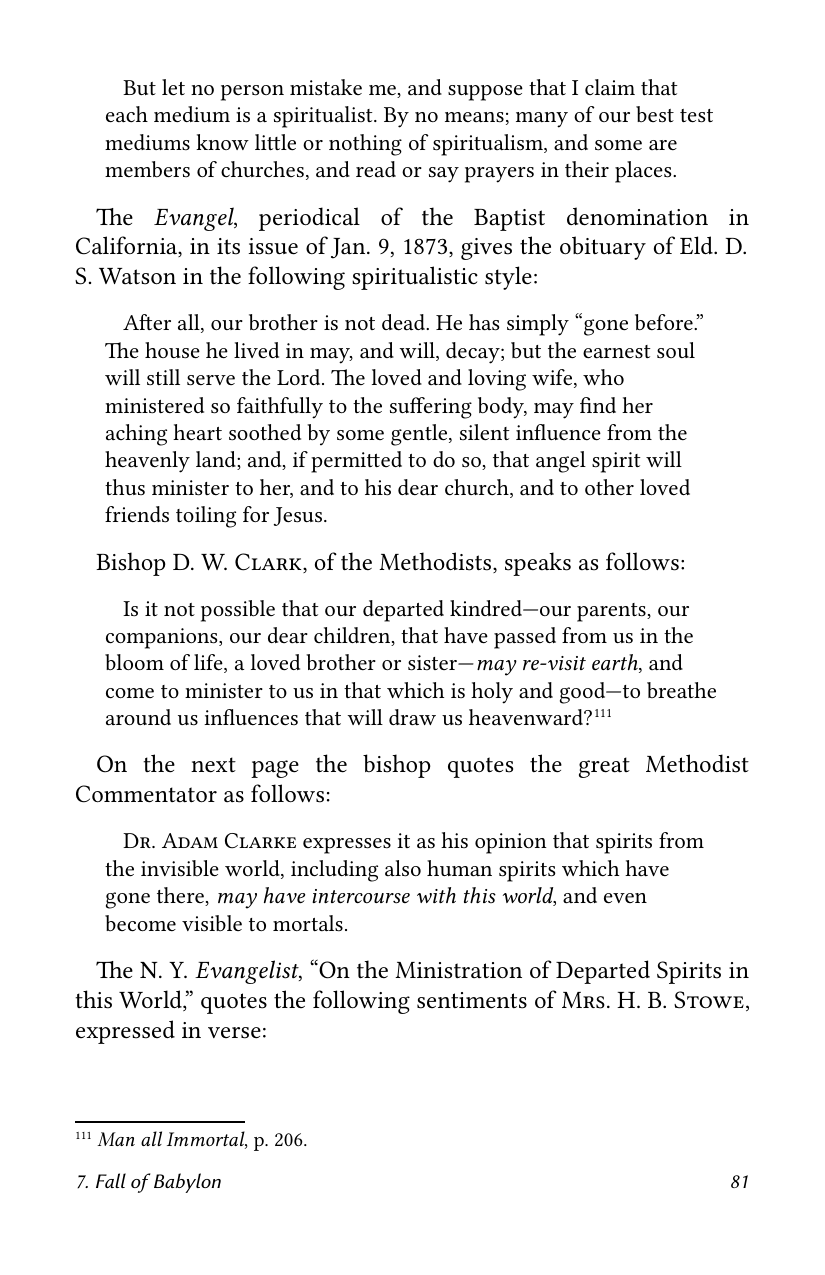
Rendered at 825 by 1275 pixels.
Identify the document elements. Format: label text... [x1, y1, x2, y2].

text On the next page the bishop quotes the great Methodist Commentator as follows: [75, 750, 750, 809]
text Man all Immortal, p. 206. [75, 1128, 750, 1152]
text The Evangel, periodical of the Baptist denomination in California, in its issue of Jan. 9, 1873, gives the obituary of Eld. D. S. Watson in the following spiritualistic style: [75, 203, 750, 291]
text Is it not possible that our departed kindred—our parents, our companions, our dear children, that have passed from us in the bloom of life, a loved brother or sister—may re-visit earth, and come to minister to us in that which is holy and good—to breathe around us influences that will draw us heavenward? [105, 595, 720, 731]
text After all, our brother is not dead. He has simply “gone before.” The house he lived in may, and will, decay; but the earnest soul will still serve the Lord. The loved and loving wife, who ministered so faithfully to the suffering body, may find her aching heart soothed by some gentle, silent influence from the heavenly land; and, if permitted to do so, that angel spirit will thus minister to her, and to his dear church, and to other loved friends toiling for Jesus. [105, 310, 720, 528]
text Dr. Adam Clarke expresses it as his opinion that spirits from the invisible world, including also human spirits which have gone there, may have intercourse with this world, and even become visible to mortals. [105, 828, 720, 937]
text The N. Y. Evangelist, “On the Ministration of Departed Spirits in this World,” quotes the following sentiments of Mrs. H. B. Stowe, expressed in verse: [75, 956, 750, 1044]
text Bishop D. W. Clark, of the Methodists, speaks as follows: [75, 547, 750, 576]
text But let no person mistake me, and suppose that I claim that each medium is a spiritualist. By no means; many of our best test mediums know little or nothing of spiritualism, and some are members of churches, and read or say prayers in their places. [105, 75, 720, 183]
